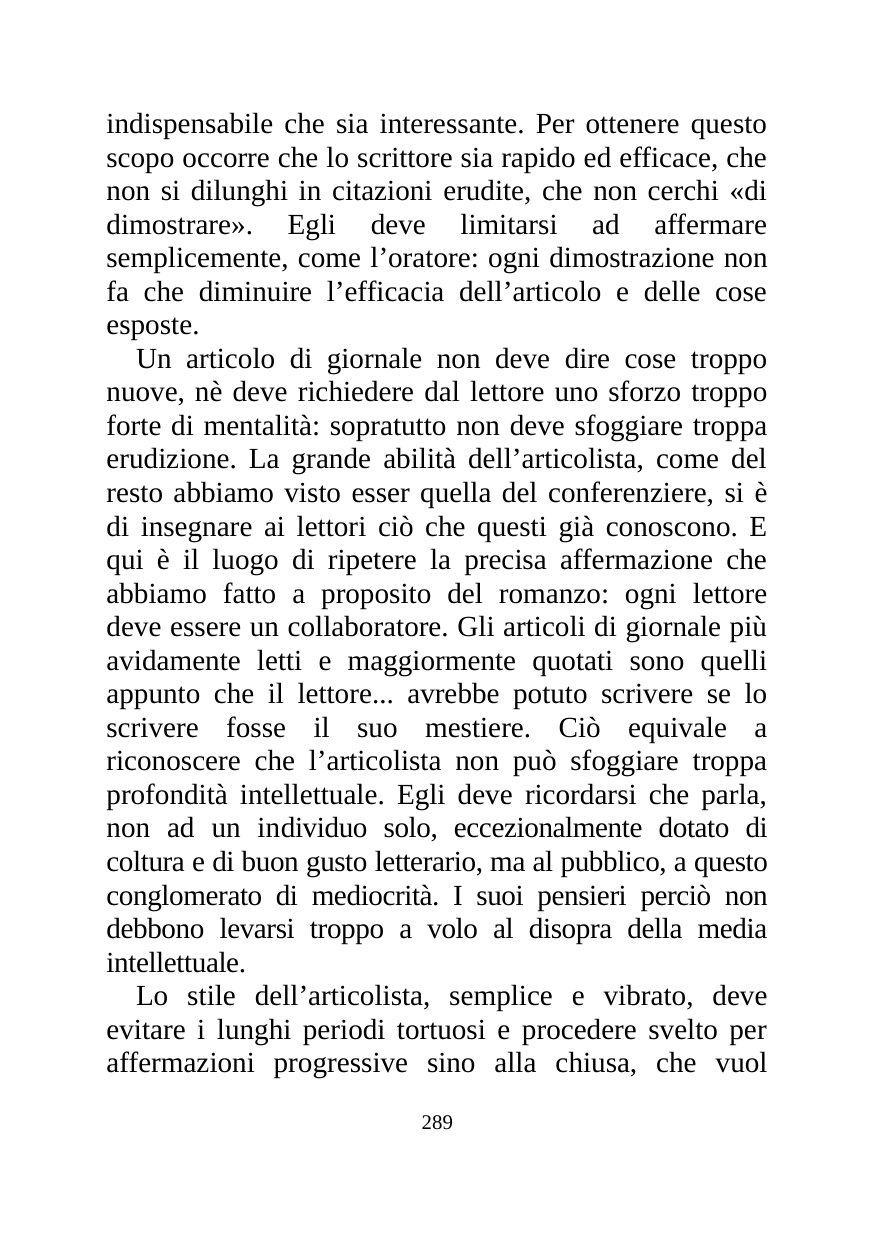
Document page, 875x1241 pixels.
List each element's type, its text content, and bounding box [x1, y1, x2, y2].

text indispensabile che sia interessante. Per ottenere questo scopo occorre che lo scrittore sia rapido ed efficace, che non si dilunghi in citazioni erudite, che non cerchi «di dimostrare». Egli deve limitarsi ad affermare semplicemente, come l’oratore: ogni dimostrazione non fa che diminuire l’efficacia dell’articolo e delle cose esposte. [106, 106, 768, 341]
text Lo stile dell’articolista, semplice e vibrato, deve evitare i lunghi periodi tortuosi e procedere svelto per affermazioni progressive sino alla chiusa, che vuol [106, 978, 768, 1079]
text Un articolo di giornale non deve dire cose troppo nuove, nè deve richiedere dal lettore uno sforzo troppo forte di mentalità: sopratutto non deve sfoggiare troppa erudizione. La grande abilità dell’articolista, come del resto abbiamo visto esser quella del conferenziere, si è di insegnare ai lettori ciò che questi già conoscono. E qui è il luogo di ripetere la precisa affermazione che abbiamo fatto a proposito del romanzo: ogni lettore deve essere un collaboratore. Gli articoli di giornale più avidamente letti e maggiormente quotati sono quelli appunto che il lettore... avrebbe potuto scrivere se lo scrivere fosse il suo mestiere. Ciò equivale a riconoscere che l’articolista non può sfoggiare troppa profondità intellettuale. Egli deve ricordarsi che parla, non ad un individuo solo, eccezionalmente dotato di coltura e di buon gusto letterario, ma al pubblico, a questo conglomerato di mediocrità. I suoi pensieri perciò non debbono levarsi troppo a volo al disopra della media intellettuale. [106, 341, 768, 978]
